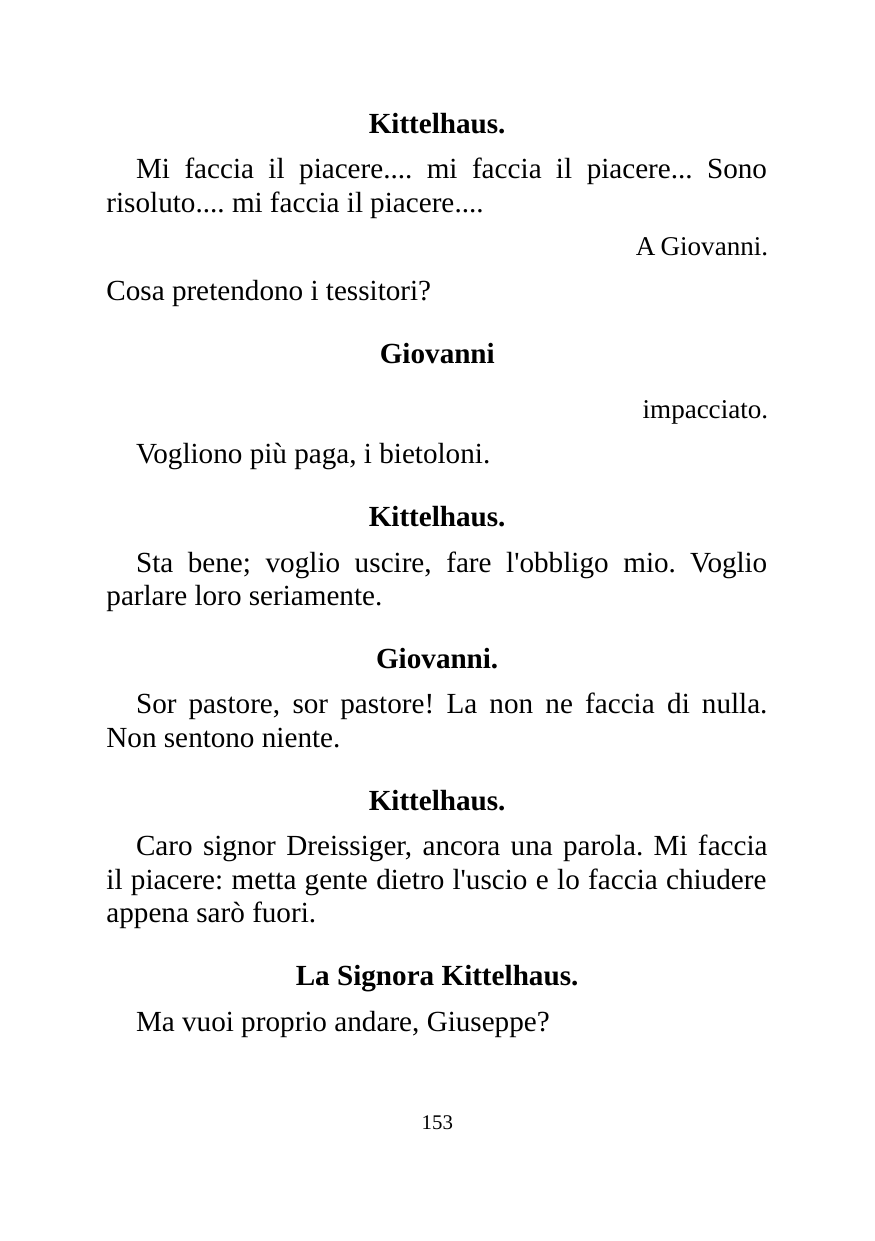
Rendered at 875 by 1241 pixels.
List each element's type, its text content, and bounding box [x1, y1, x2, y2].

text Caro signor Dreissiger, ancora una parola. Mi faccia il piacere: metta gente dietro l'uscio e lo faccia chiudere appena sarò fuori. [106, 828, 768, 929]
text Mi faccia il piacere.... mi faccia il piacere... Sono risoluto.... mi faccia il piacere.... [106, 152, 768, 219]
text Kittelhaus. [106, 499, 768, 533]
text Sta bene; voglio uscire, fare l'obbligo mio. Voglio parlare loro seriamente. [106, 545, 768, 612]
text Sor pastore, sor pastore! La non ne faccia di nulla. Non sentono niente. [106, 687, 768, 754]
text Cosa pretendono i tessitori? [106, 273, 768, 307]
text Kittelhaus. [106, 106, 768, 140]
text Kittelhaus. [106, 783, 768, 817]
text Giovanni [106, 336, 768, 370]
text La Signora Kittelhaus. [106, 958, 768, 992]
text Ma vuoi proprio andare, Giuseppe? [106, 1004, 768, 1037]
text A Giovanni. [402, 230, 768, 262]
text Vogliono più paga, i bietoloni. [106, 436, 768, 470]
text impacciato. [402, 393, 768, 424]
text Giovanni. [106, 641, 768, 675]
